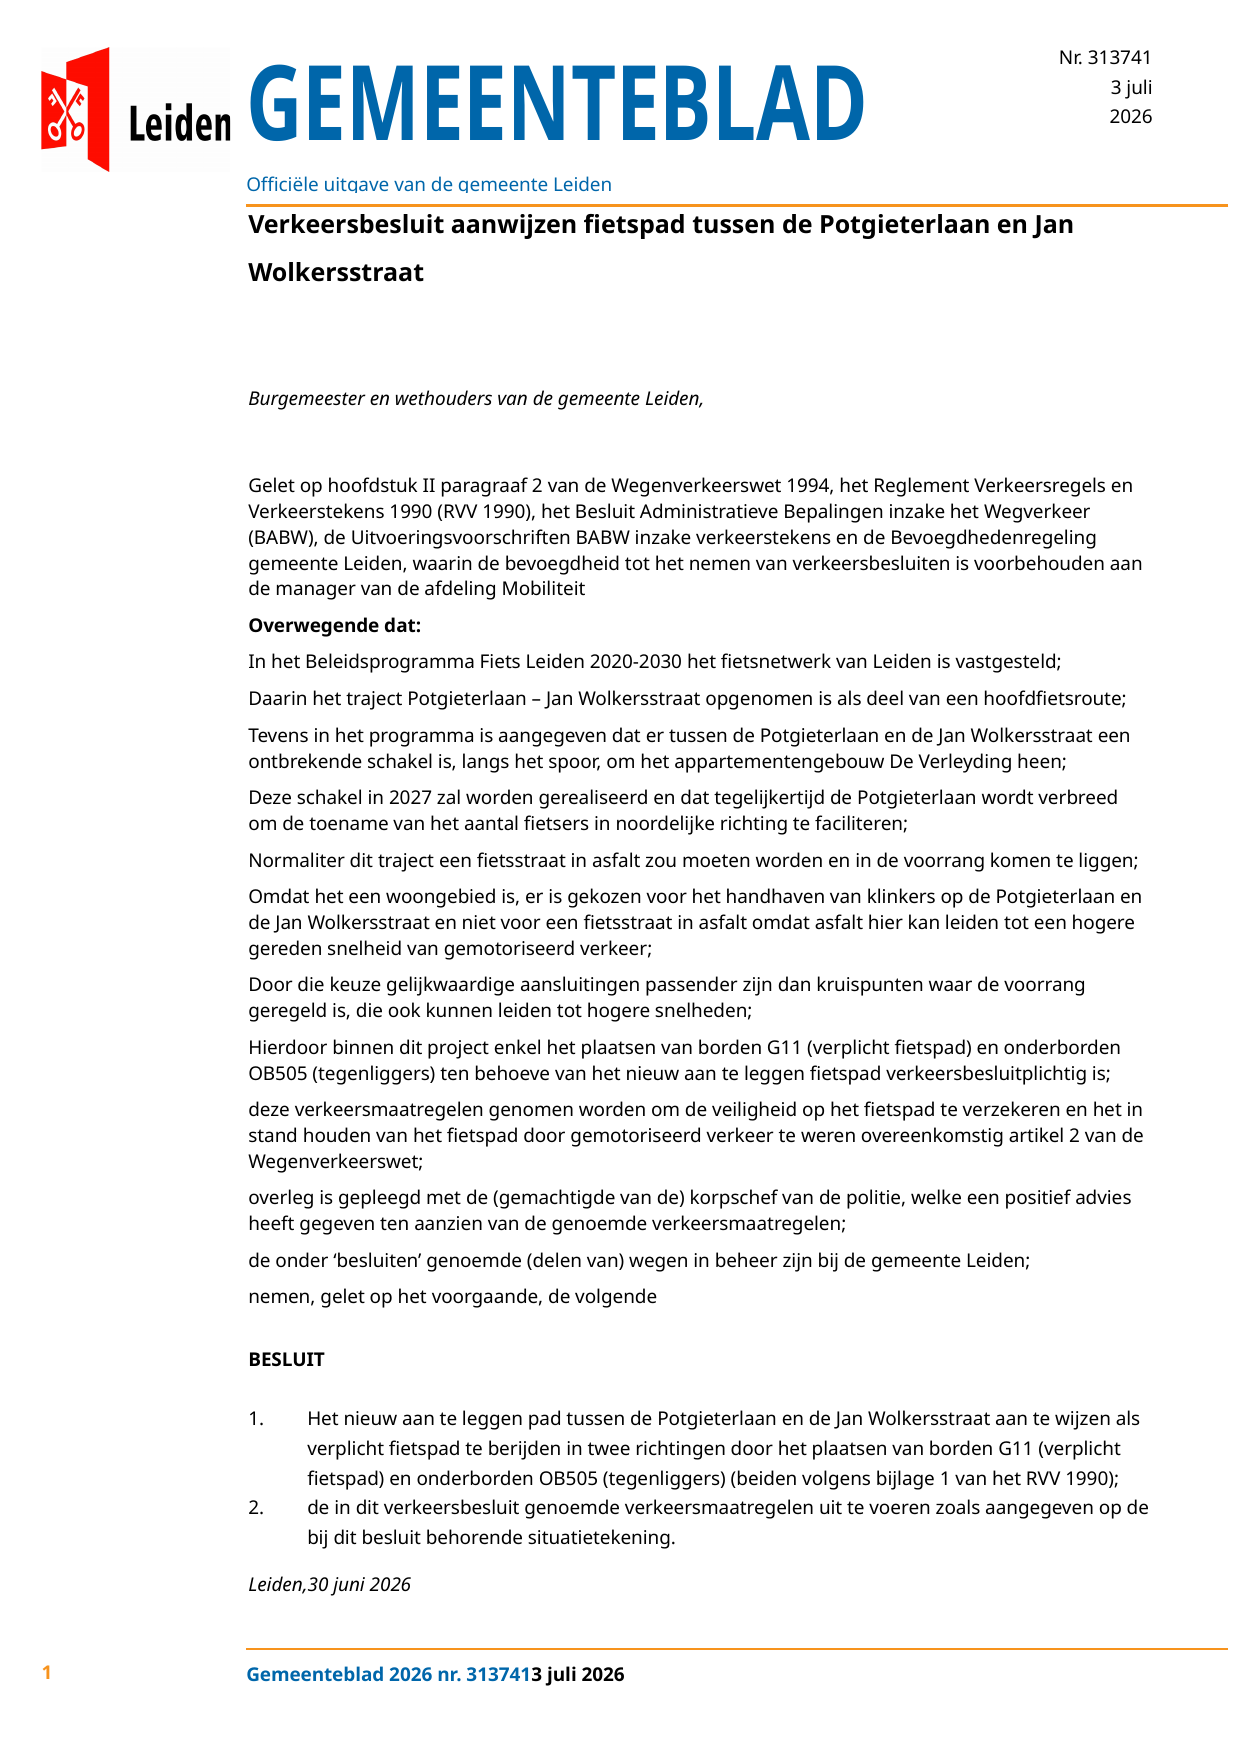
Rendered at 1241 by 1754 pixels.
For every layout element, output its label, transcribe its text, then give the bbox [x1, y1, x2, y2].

list Het nieuw aan te leggen pad tussen de Potgieterlaan en de Jan Wolkersstraat aan te wijzen als verplicht fietspad te berijden in twee richtingen door het plaatsen van borden G11 (verplicht fietspad) en onderborden OB505 (tegenliggers) (beiden volgens bijlage 1 van het RVV 1990); [248, 1406, 1152, 1490]
text Daarin het traject Potgieterlaan – Jan Wolkersstraat opgenomen is als deel van een hoofdfietsroute; [248, 685, 1152, 711]
text Deze schakel in 2027 zal worden gerealiseerd en dat tegelijkertijd de Potgieterlaan wordt verbreed om de toename van het aantal fietsers in noordelijke richting te faciliteren; [248, 784, 1152, 836]
text de onder ‘besluiten’ genoemde (delen van) wegen in beheer zijn bij de gemeente Leiden; [248, 1247, 1152, 1273]
text In het Beleidsprogramma Fiets Leiden 2020-2030 het fietsnetwerk van Leiden is vastgesteld; [248, 649, 1152, 674]
text Tevens in het programma is aangegeven dat er tussen de Potgieterlaan en de Jan Wolkersstraat een ontbrekende schakel is, langs het spoor, om het appartementengebouw De Verleyding heen; [248, 722, 1152, 773]
text Verkeersbesluit aanwijzen fietspad tussen de Potgieterlaan en Jan Wolkersstraat [248, 207, 1152, 288]
picture [41, 47, 231, 172]
text Hierdoor binnen dit project enkel het plaatsen van borden G11 (verplicht fietspad) en onderborden OB505 (tegenliggers) ten behoeve van het nieuw aan te leggen fietspad verkeersbesluitplichtig is; [248, 1034, 1152, 1086]
text Gelet op hoofdstuk II paragraaf 2 van de Wegenverkeerswet 1994, het Reglement Verkeersregels en Verkeerstekens 1990 (RVV 1990), het Besluit Administratieve Bepalingen inzake het Wegverkeer (BABW), de Uitvoeringsvoorschriften BABW inzake verkeerstekens en de Bevoegdhedenregeling gemeente Leiden, waarin de bevoegdheid tot het nemen van verkeersbesluiten is voorbehouden aan de manager van de afdeling Mobiliteit [248, 472, 1152, 601]
text Normaliter dit traject een fietsstraat in asfalt zou moeten worden en in de voorrang komen te liggen; [248, 847, 1152, 873]
text deze verkeersmaatregelen genomen worden om de veiligheid op het fietspad te verzekeren en het in stand houden van het fietspad door gemotoriseerd verkeer te weren overeenkomstig artikel 2 van de Wegenverkeerswet; [248, 1096, 1152, 1174]
text Leiden,30 juni 2026 [248, 1572, 1152, 1597]
text overleg is gepleegd met de (gemachtigde van de) korpschef van de politie, welke een positief advies heeft gegeven ten aanzien van de genoemde verkeersmaatregelen; [248, 1184, 1152, 1236]
text Overwegende dat: [248, 612, 1152, 638]
list de in dit verkeersbesluit genoemde verkeersmaatregelen uit te voeren zoals aangegeven op de bij dit besluit behorende situatietekening. [248, 1494, 1152, 1549]
text Burgemeester en wethouders van de gemeente Leiden, [248, 386, 1152, 411]
text Door die keuze gelijkwaardige aansluitingen passender zijn dan kruispunten waar de voorrang geregeld is, die ook kunnen leiden tot hogere snelheden; [248, 972, 1152, 1023]
text Omdat het een woongebied is, er is gekozen voor het handhaven van klinkers op de Potgieterlaan en de Jan Wolkersstraat en niet voor een fietsstraat in asfalt omdat asfalt hier kan leiden tot een hogere gereden snelheid van gemotoriseerd verkeer; [248, 883, 1152, 961]
text BESLUIT [248, 1346, 1152, 1372]
text nemen, gelet op het voorgaande, de volgende [248, 1284, 1152, 1309]
